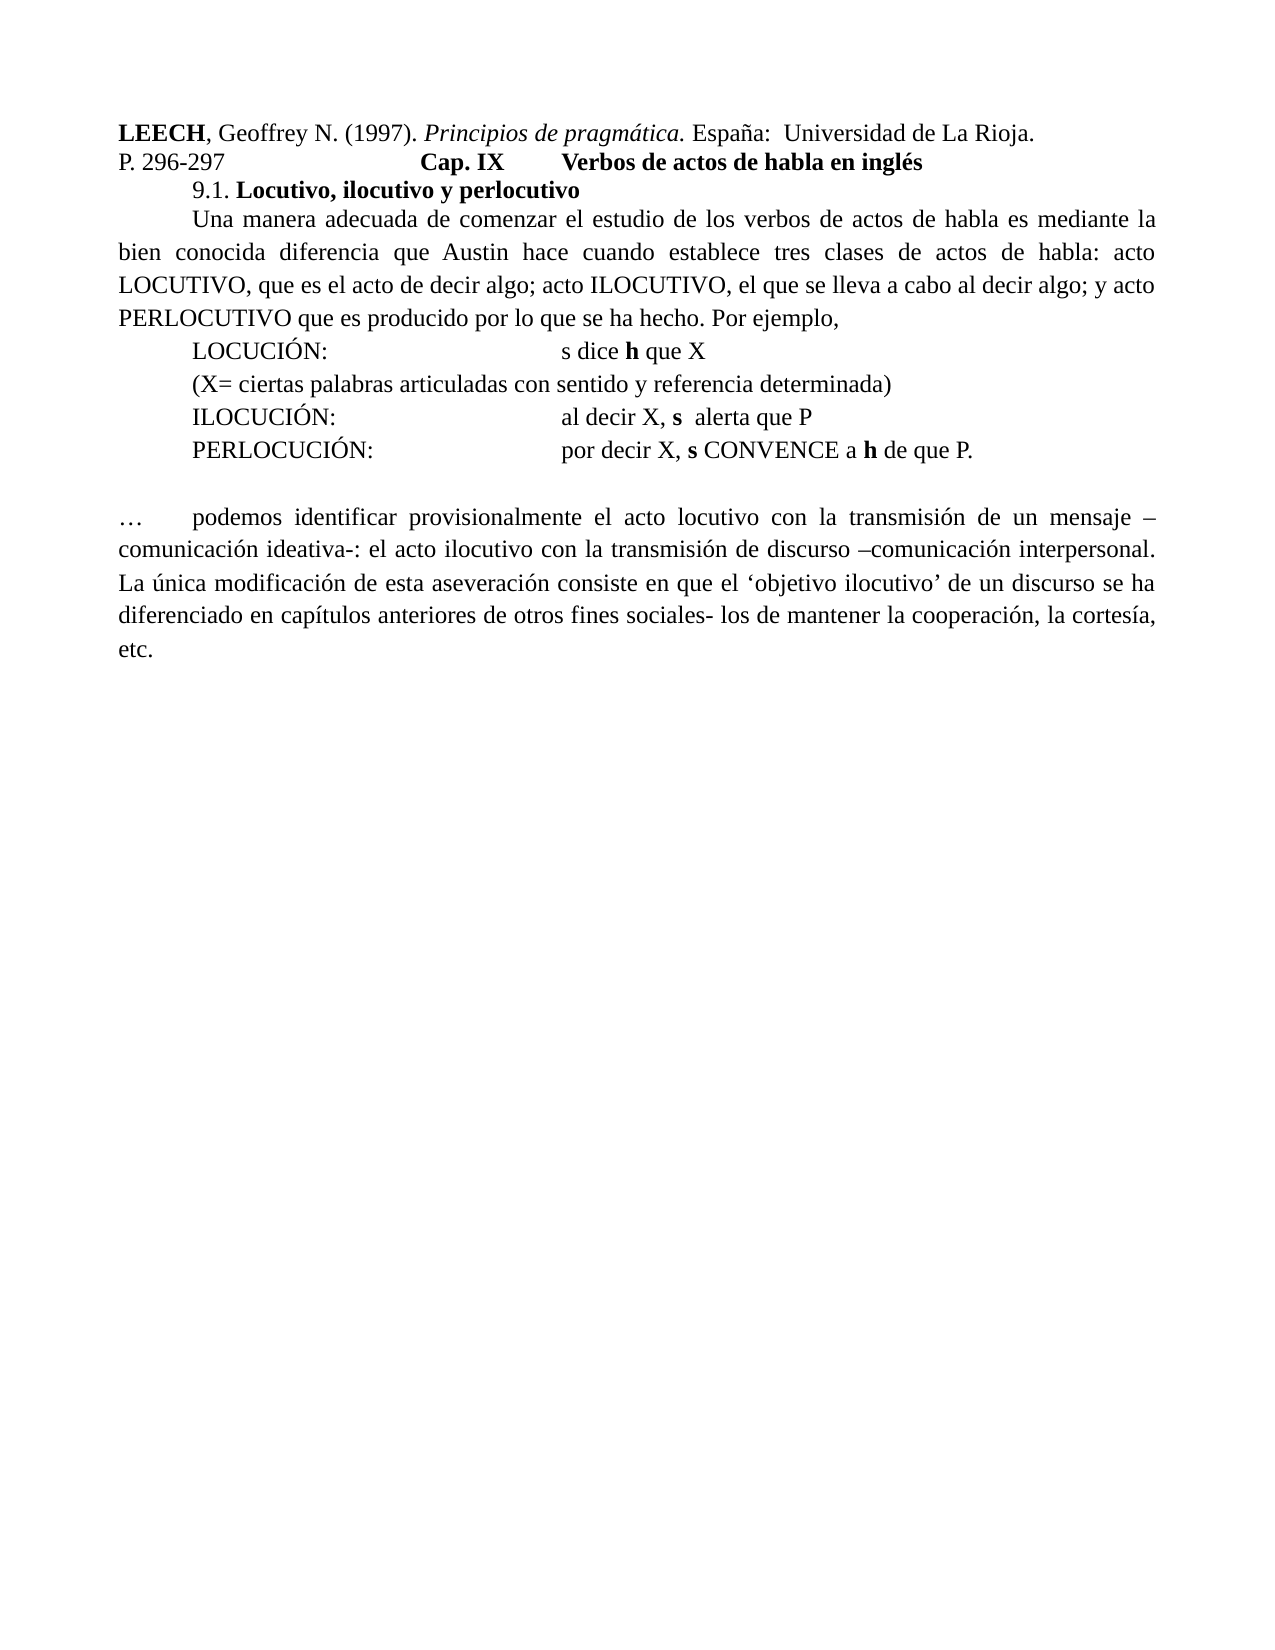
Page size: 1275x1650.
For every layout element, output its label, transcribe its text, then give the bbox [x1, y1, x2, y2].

text LEECH, Geoffrey N. (1997). Principios de pragmática. España: Universidad de La Rioja. [118, 118, 1157, 147]
text ILOCUCIÓN: al decir X, s alerta que P [118, 402, 1157, 431]
text (X= ciertas palabras articuladas con sentido y referencia determinada) [118, 369, 1157, 398]
text PERLOCUCIÓN: por decir X, s CONVENCE a h de que P. [118, 436, 1157, 464]
text LOCUCIÓN: s dice h que X [118, 336, 1157, 365]
text P. 296-297 Cap. IX Verbos de actos de habla en inglés [118, 147, 1157, 176]
text … podemos identificar provisionalmente el acto locutivo con la transmisión de un mensaje –comunicación ideativa-: el acto ilocutivo con la transmisión de discurso –comunicación interpersonal. La única modificación de esta aseveración consiste en que el ‘objetivo ilocutivo’ de un discurso se ha diferenciado en capítulos anteriores de otros fines sociales- los de mantener la cooperación, la cortesía, etc. [118, 502, 1157, 662]
text 9.1. Locutivo, ilocutivo y perlocutivo [118, 176, 1157, 204]
text Una manera adecuada de comenzar el estudio de los verbos de actos de habla es mediante la bien conocida diferencia que Austin hace cuando establece tres clases de actos de habla: acto LOCUTIVO, que es el acto de decir algo; acto ILOCUTIVO, el que se lleva a cabo al decir algo; y acto PERLOCUTIVO que es producido por lo que se ha hecho. Por ejemplo, [118, 204, 1157, 332]
